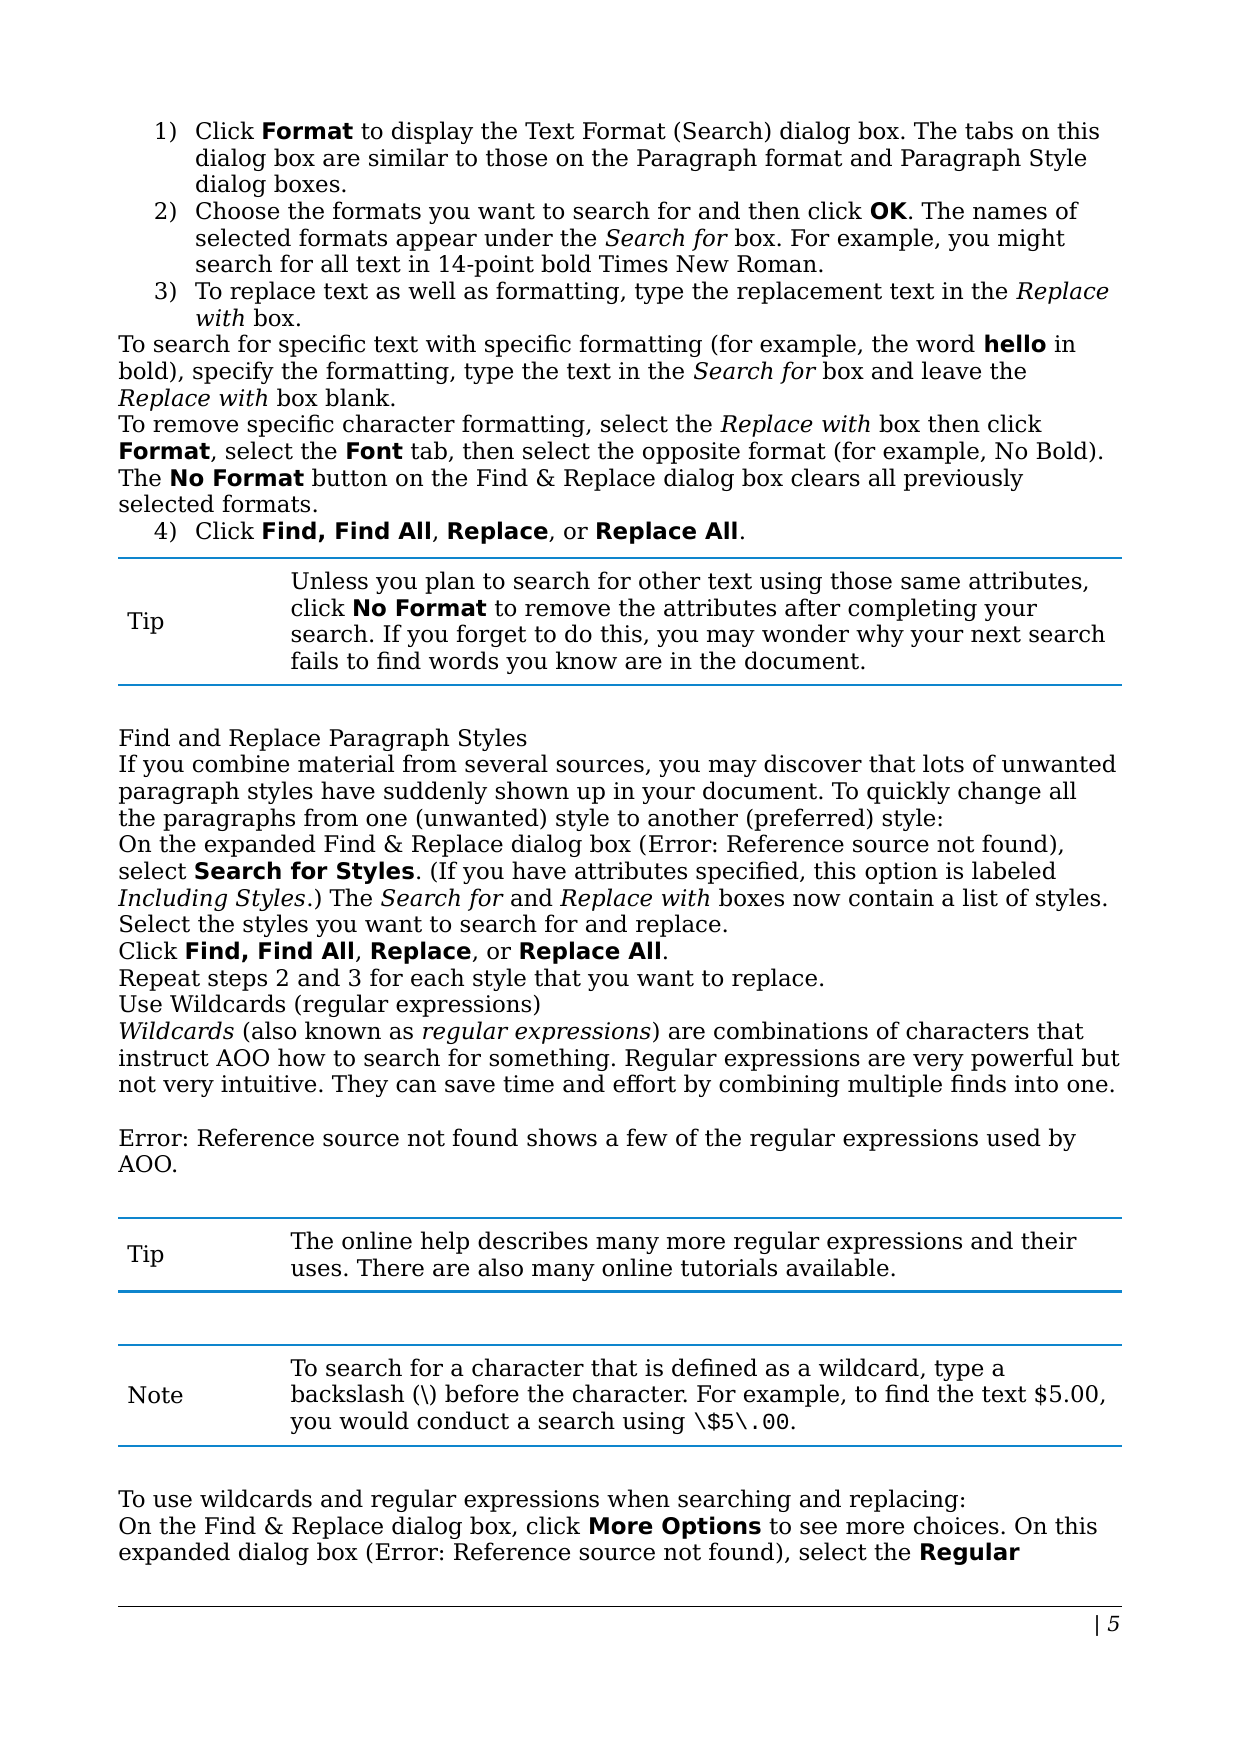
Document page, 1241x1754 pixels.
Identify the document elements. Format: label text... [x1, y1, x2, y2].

text Error: Reference source not found shows a few of the regular expressions used by AOO. [118, 1125, 1122, 1178]
text If you combine material from several sources, you may discover that lots of unwanted paragraph styles have suddenly shown up in your document. To quickly change all the paragraphs from one (unwanted) style to another (preferred) style: [118, 751, 1122, 831]
text Select the styles you want to search for and replace. [118, 911, 1122, 938]
text To use wildcards and regular expressions when searching and replacing: [118, 1486, 1122, 1513]
list Click Find, Find All, Replace, or Replace All. [177, 518, 1122, 545]
table_header To search for a character that is defined as a wildcard, type a backslash (\) before the character. For example, to find the text $5.00, you would conduct a search using \$5\.00. [281, 1346, 1122, 1445]
text On the Find & Replace dialog box, click More Options to see more choices. On this expanded dialog box (Error: Reference source not found), select the Regular [118, 1513, 1122, 1566]
list Click Format to display the Text Format (Search) dialog box. The tabs on this dialog box are similar to those on the Paragraph format and Paragraph Style dialog boxes. [177, 118, 1122, 198]
table_header The online help describes many more regular expressions and their uses. There are also many online tutorials available. [281, 1219, 1122, 1290]
text Repeat steps 2 and 3 for each style that you want to replace. [118, 965, 1122, 991]
text Find and Replace Paragraph Styles [118, 725, 1122, 751]
text Use Wildcards (regular expressions) [118, 991, 1122, 1018]
list To replace text as well as formatting, type the replacement text in the Replace with box. [177, 278, 1122, 331]
text To remove specific character formatting, select the Replace with box then click Format, select the Font tab, then select the opposite format (for example, No Bold). The No Format button on the Find & Replace dialog box clears all previously selected formats. [118, 411, 1122, 518]
text Wildcards (also known as regular expressions) are combinations of characters that instruct AOO how to search for something. Regular expressions are very powerful but not very intuitive. They can save time and effort by combining multiple finds into one. [118, 1018, 1122, 1098]
table_header Tip [118, 1219, 281, 1290]
text To search for specific text with specific formatting (for example, the word hello in bold), specify the formatting, type the text in the Search for box and leave the Replace with box blank. [118, 331, 1122, 411]
text On the expanded Find & Replace dialog box (Error: Reference source not found), select Search for Styles. (If you have attributes specified, this option is labeled Including Styles.) The Search for and Replace with boxes now contain a list of styles. [118, 831, 1122, 911]
list Choose the formats you want to search for and then click OK. The names of selected formats appear under the Search for box. For example, you might search for all text in 14-point bold Times New Roman. [177, 198, 1122, 278]
table_header Tip [118, 559, 281, 684]
text Click Find, Find All, Replace, or Replace All. [118, 938, 1122, 965]
table_header Unless you plan to search for other text using those same attributes, click No Format to remove the attributes after completing your search. If you forget to do this, you may wonder why your next search fails to find words you know are in the document. [281, 559, 1122, 684]
table_header Note [118, 1346, 281, 1445]
